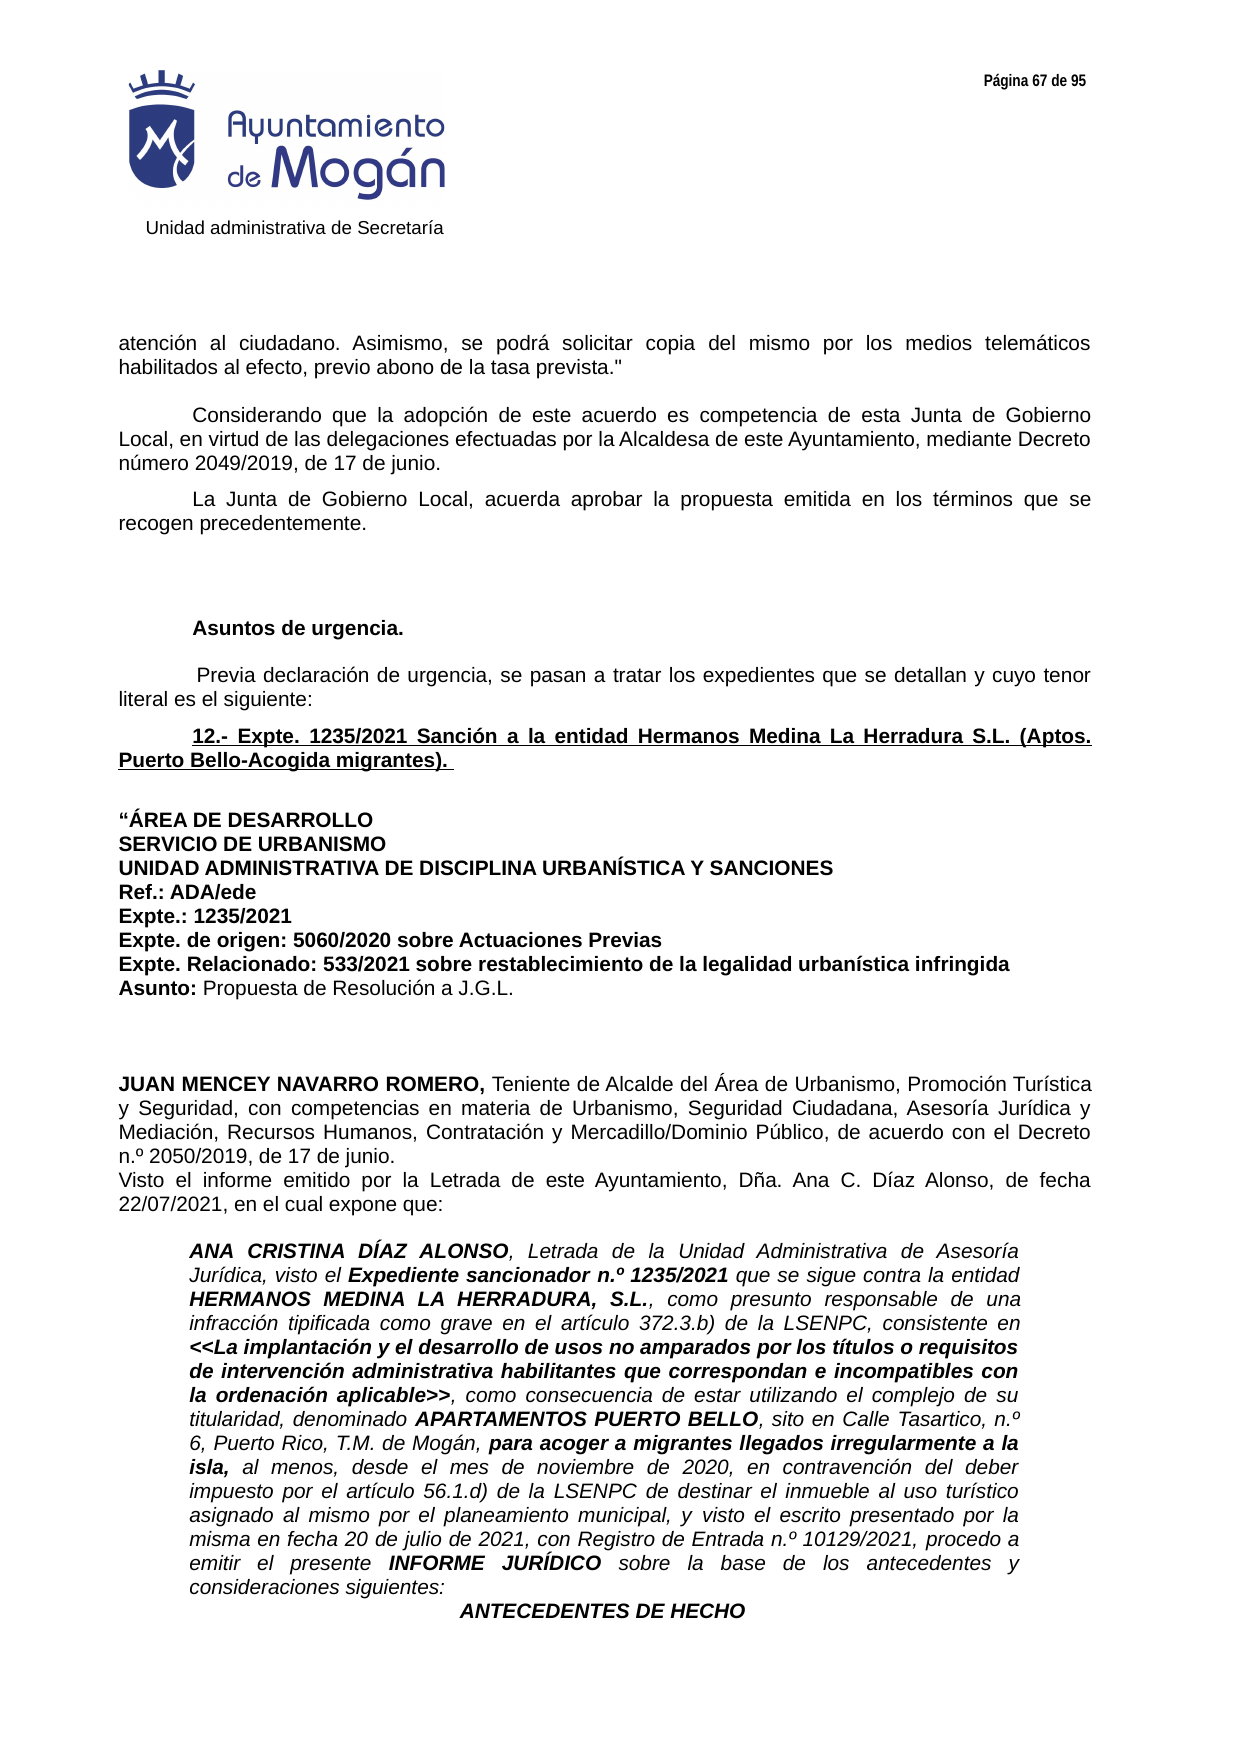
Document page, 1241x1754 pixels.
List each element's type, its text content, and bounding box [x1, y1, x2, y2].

text Expte. Relacionado: 533/2021 sobre restablecimiento de la legalidad urbanística infringida [118, 952, 1092, 976]
text Asunto: Propuesta de Resolución a J.G.L. [118, 976, 1092, 1000]
text Expte. de origen: 5060/2020 sobre Actuaciones Previas [118, 928, 1092, 952]
picture [128, 70, 445, 206]
text Expte.: 1235/2021 [118, 904, 1092, 928]
text 12.- Expte. 1235/2021 Sanción a la entidad Hermanos Medina La Herradura S.L. (Aptos. Puerto Bello-Acogida migrantes). [118, 724, 1092, 772]
text SERVICIO DE URBANISMO [118, 832, 1092, 856]
text atención al ciudadano. Asimismo, se podrá solicitar copia del mismo por los medios telemáticos habilitados al efecto, previo abono de la tasa prevista." [118, 331, 1092, 378]
text JUAN MENCEY NAVARRO ROMERO, Teniente de Alcalde del Área de Urbanismo, Promoción Turística y Seguridad, con competencias en materia de Urbanismo, Seguridad Ciudadana, Asesoría Jurídica y Mediación, Recursos Humanos, Contratación y Mercadillo/Dominio Público, de acuerdo con el Decreto n.º 2050/2019, de 17 de junio. [118, 1072, 1092, 1167]
text UNIDAD ADMINISTRATIVA DE DISCIPLINA URBANÍSTICA Y SANCIONES [118, 856, 1092, 880]
text Previa declaración de urgencia, se pasan a tratar los expedientes que se detallan y cuyo tenor literal es el siguiente: [118, 663, 1092, 711]
text ANTECEDENTES DE HECHO [189, 1599, 1022, 1623]
text “ÁREA DE DESARROLLO [118, 808, 1092, 832]
text ANA CRISTINA DÍAZ ALONSO, Letrada de la Unidad Administrativa de Asesoría Jurídica, visto el Expediente sancionador n.º 1235/2021 que se sigue contra la entidad HERMANOS MEDINA LA HERRADURA, S.L., como presunto responsable de una infracción tipificada como grave en el artículo 372.3.b) de la LSENPC, consistente en <<La implantación y el desarrollo de usos no amparados por los títulos o requisitos de intervención administrativa habilitantes que correspondan e incompatibles con la ordenación aplicable>>, como consecuencia de estar utilizando el complejo de su titularidad, denominado APARTAMENTOS PUERTO BELLO, sito en Calle Tasartico, n.º 6, Puerto Rico, T.M. de Mogán, para acoger a migrantes llegados irregularmente a la isla, al menos, desde el mes de noviembre de 2020, en contravención del deber impuesto por el artículo 56.1.d) de la LSENPC de destinar el inmueble al uso turístico asignado al mismo por el planeamiento municipal, y visto el escrito presentado por la misma en fecha 20 de julio de 2021, con Registro de Entrada n.º 10129/2021, procedo a emitir el presente INFORME JURÍDICO sobre la base de los antecedentes y consideraciones siguientes: [189, 1239, 1022, 1599]
text Visto el informe emitido por la Letrada de este Ayuntamiento, Dña. Ana C. Díaz Alonso, de fecha 22/07/2021, en el cual expone que: [118, 1167, 1092, 1215]
text Asuntos de urgencia. [118, 615, 1092, 639]
text Considerando que la adopción de este acuerdo es competencia de esta Junta de Gobierno Local, en virtud de las delegaciones efectuadas por la Alcaldesa de este Ayuntamiento, mediante Decreto número 2049/2019, de 17 de junio. [118, 402, 1092, 474]
text La Junta de Gobierno Local, acuerda aprobar la propuesta emitida en los términos que se recogen precedentemente. [118, 487, 1092, 535]
text Ref.: ADA/ede [118, 880, 1092, 904]
